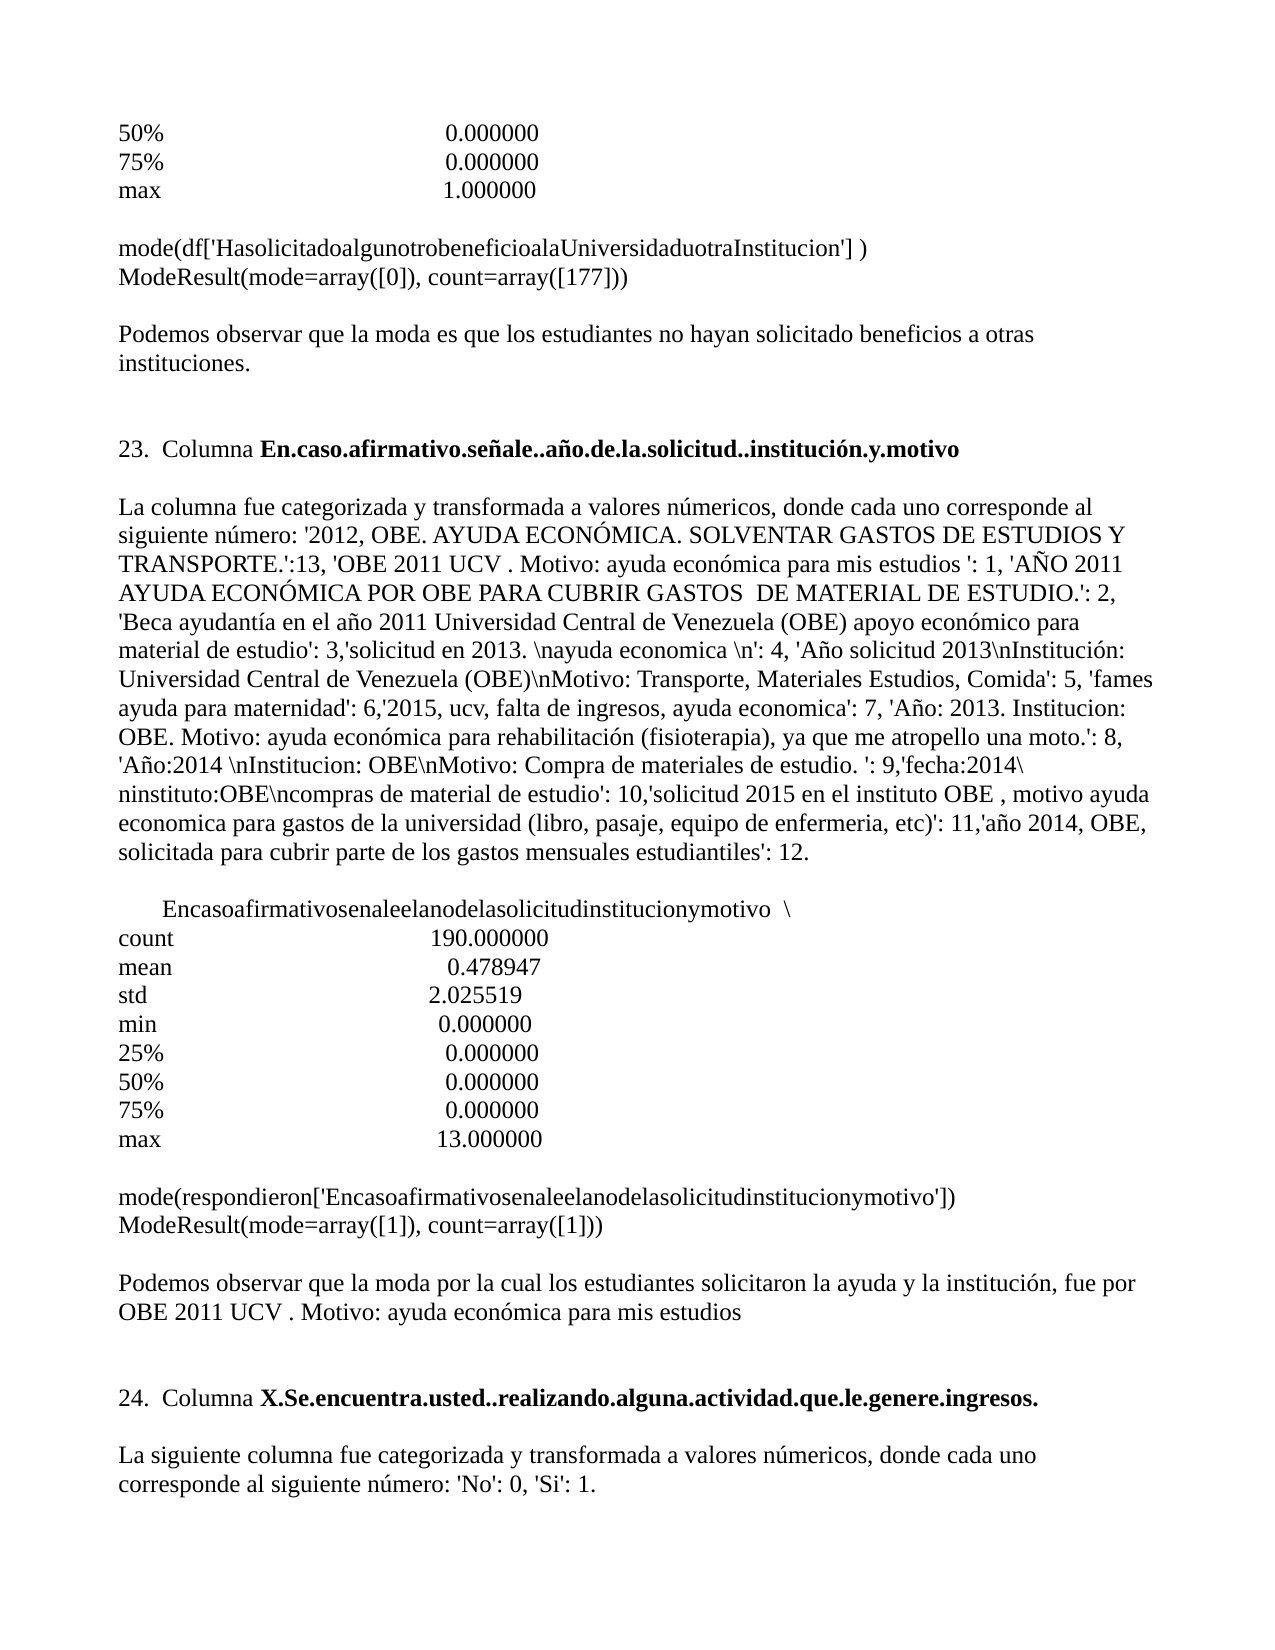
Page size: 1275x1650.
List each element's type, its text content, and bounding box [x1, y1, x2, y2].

text La siguiente columna fue categorizada y transformada a valores númericos, donde cada uno corresponde al siguiente número: 'No': 0, 'Si': 1. [118, 1441, 1157, 1498]
text Podemos observar que la moda por la cual los estudiantes solicitaron la ayuda y la institución, fue por OBE 2011 UCV . Motivo: ayuda económica para mis estudios [118, 1268, 1157, 1326]
text La columna fue categorizada y transformada a valores númericos, donde cada uno corresponde al siguiente número: '2012, OBE. AYUDA ECONÓMICA. SOLVENTAR GASTOS DE ESTUDIOS Y TRANSPORTE.':13, 'OBE 2011 UCV . Motivo: ayuda económica para mis estudios ': 1, 'AÑO 2011 AYUDA ECONÓMICA POR OBE PARA CUBRIR GASTOS DE MATERIAL DE ESTUDIO.': 2, 'Beca ayudantía en el año 2011 Universidad Central de Venezuela (OBE) apoyo económico para material de estudio': 3,'solicitud en 2013. \nayuda economica \n': 4, 'Año solicitud 2013\nInstitución: Universidad Central de Venezuela (OBE)\nMotivo: Transporte, Materiales Estudios, Comida': 5, 'fames ayuda para maternidad': 6,'2015, ucv, falta de ingresos, ayuda economica': 7, 'Año: 2013. Institucion: OBE. Motivo: ayuda económica para rehabilitación (fisioterapia), ya que me atropello una moto.': 8, 'Año:2014 \nInstitucion: OBE\nMotivo: Compra de materiales de estudio. ': 9,'fecha:2014\ninstituto:OBE\ncompras de material de estudio': 10,'solicitud 2015 en el instituto OBE , motivo ayuda economica para gastos de la universidad (libro, pasaje, equipo de enfermeria, etc)': 11,'año 2014, OBE, solicitada para cubrir parte de los gastos mensuales estudiantiles': 12. [118, 492, 1157, 866]
text ModeResult(mode=array([0]), count=array([177])) [118, 262, 1157, 291]
text min 0.000000 [118, 1009, 1157, 1038]
text mode(respondieron['Encasoafirmativosenaleelanodelasolicitudinstitucionymotivo']) [118, 1182, 1157, 1211]
text std 2.025519 [118, 981, 1157, 1009]
text 50% 0.000000 [118, 118, 1157, 147]
text count 190.000000 [118, 923, 1157, 952]
text 75% 0.000000 [118, 147, 1157, 176]
text Encasoafirmativosenaleelanodelasolicitudinstitucionymotivo \ [118, 894, 1157, 923]
text 25% 0.000000 [118, 1038, 1157, 1067]
text 50% 0.000000 [118, 1067, 1157, 1096]
text max 1.000000 [118, 176, 1157, 204]
text max 13.000000 [118, 1124, 1157, 1153]
text mean 0.478947 [118, 952, 1157, 981]
text 75% 0.000000 [118, 1096, 1157, 1124]
text mode(df['HasolicitadoalgunotrobeneficioalaUniversidaduotraInstitucion'] ) [118, 233, 1157, 262]
text 23. Columna En.caso.afirmativo.señale..año.de.la.solicitud..institución.y.motivo [118, 434, 1157, 463]
text ModeResult(mode=array([1]), count=array([1])) [118, 1211, 1157, 1239]
text 24. Columna X.Se.encuentra.usted..realizando.alguna.actividad.que.le.genere.ingresos. [118, 1383, 1157, 1412]
text Podemos observar que la moda es que los estudiantes no hayan solicitado beneficios a otras instituciones. [118, 319, 1157, 377]
